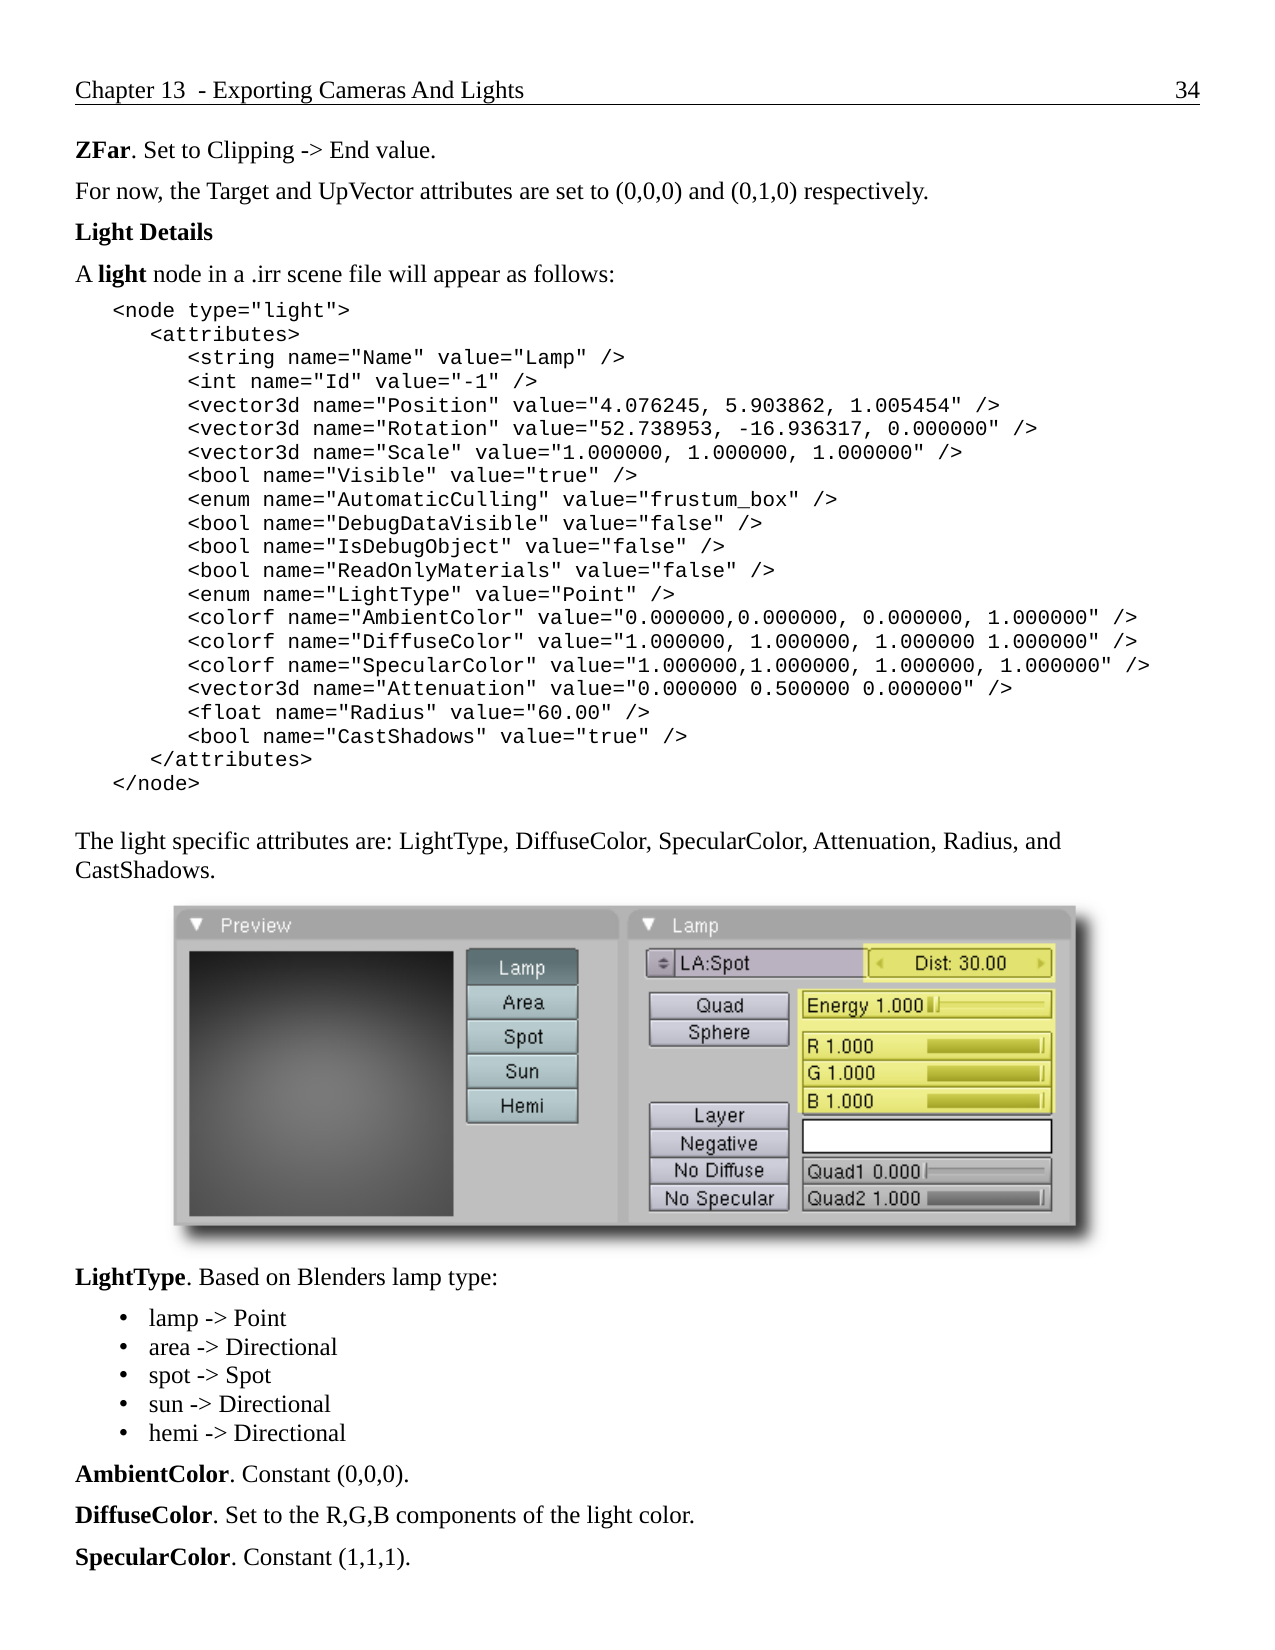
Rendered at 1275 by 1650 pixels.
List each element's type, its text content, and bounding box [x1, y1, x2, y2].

text <colorf name="SpecularColor" value="1.000000,1.000000, 1.000000, 1.000000" /> [75, 655, 1200, 678]
text <int name="Id" value="-1" /> [75, 371, 1200, 394]
list hemi -> Directional [119, 1418, 1200, 1447]
text <string name="Name" value="Lamp" /> [75, 347, 1200, 371]
text <vector3d name="Scale" value="1.000000, 1.000000, 1.000000" /> [75, 442, 1200, 466]
text <enum name="AutomaticCulling" value="frustum_box" /> [75, 489, 1200, 513]
list lamp -> Point [119, 1303, 1200, 1332]
text SpecularColor. Constant (1,1,1). [75, 1542, 1200, 1570]
text ZFar. Set to Clipping -> End value. [75, 135, 1200, 164]
list sun -> Directional [119, 1389, 1200, 1418]
text LightType. Based on Blenders lamp type: [75, 1262, 1200, 1290]
text <bool name="CastShadows" value="true" /> [75, 726, 1200, 749]
text For now, the Target and UpVector attributes are set to (0,0,0) and (0,1,0) respectively. [75, 176, 1200, 205]
text </attributes> [75, 749, 1200, 773]
list spot -> Spot [119, 1360, 1200, 1389]
text <bool name="Visible" value="true" /> [75, 466, 1200, 489]
text <attributes> [75, 324, 1200, 347]
text </node> [75, 773, 1200, 797]
text <float name="Radius" value="60.00" /> [75, 702, 1200, 726]
text <node type="light"> [75, 300, 1200, 324]
text A light node in a .irr scene file will appear as follows: [75, 259, 1200, 287]
text <vector3d name="Attenuation" value="0.000000 0.500000 0.000000" /> [75, 678, 1200, 702]
text <bool name="ReadOnlyMaterials" value="false" /> [75, 560, 1200, 584]
text <vector3d name="Position" value="4.076245, 5.903862, 1.005454" /> [75, 394, 1200, 418]
text <enum name="LightType" value="Point" /> [75, 584, 1200, 607]
text <bool name="IsDebugObject" value="false" /> [75, 536, 1200, 560]
text The light specific attributes are: LightType, DiffuseColor, SpecularColor, Attenuation, Radius, and CastShadows. [75, 826, 1200, 883]
text AmbientColor. Constant (0,0,0). [75, 1459, 1200, 1488]
text <colorf name="DiffuseColor" value="1.000000, 1.000000, 1.000000 1.000000" /> [75, 631, 1200, 655]
text DiffuseColor. Set to the R,G,B components of the light color. [75, 1500, 1200, 1529]
text <bool name="DebugDataVisible" value="false" /> [75, 513, 1200, 536]
text <colorf name="AmbientColor" value="0.000000,0.000000, 0.000000, 1.000000" /> [75, 607, 1200, 631]
picture [163, 896, 1112, 1262]
list area -> Directional [119, 1332, 1200, 1360]
text Light Details [75, 217, 1200, 246]
text <vector3d name="Rotation" value="52.738953, -16.936317, 0.000000" /> [75, 418, 1200, 442]
